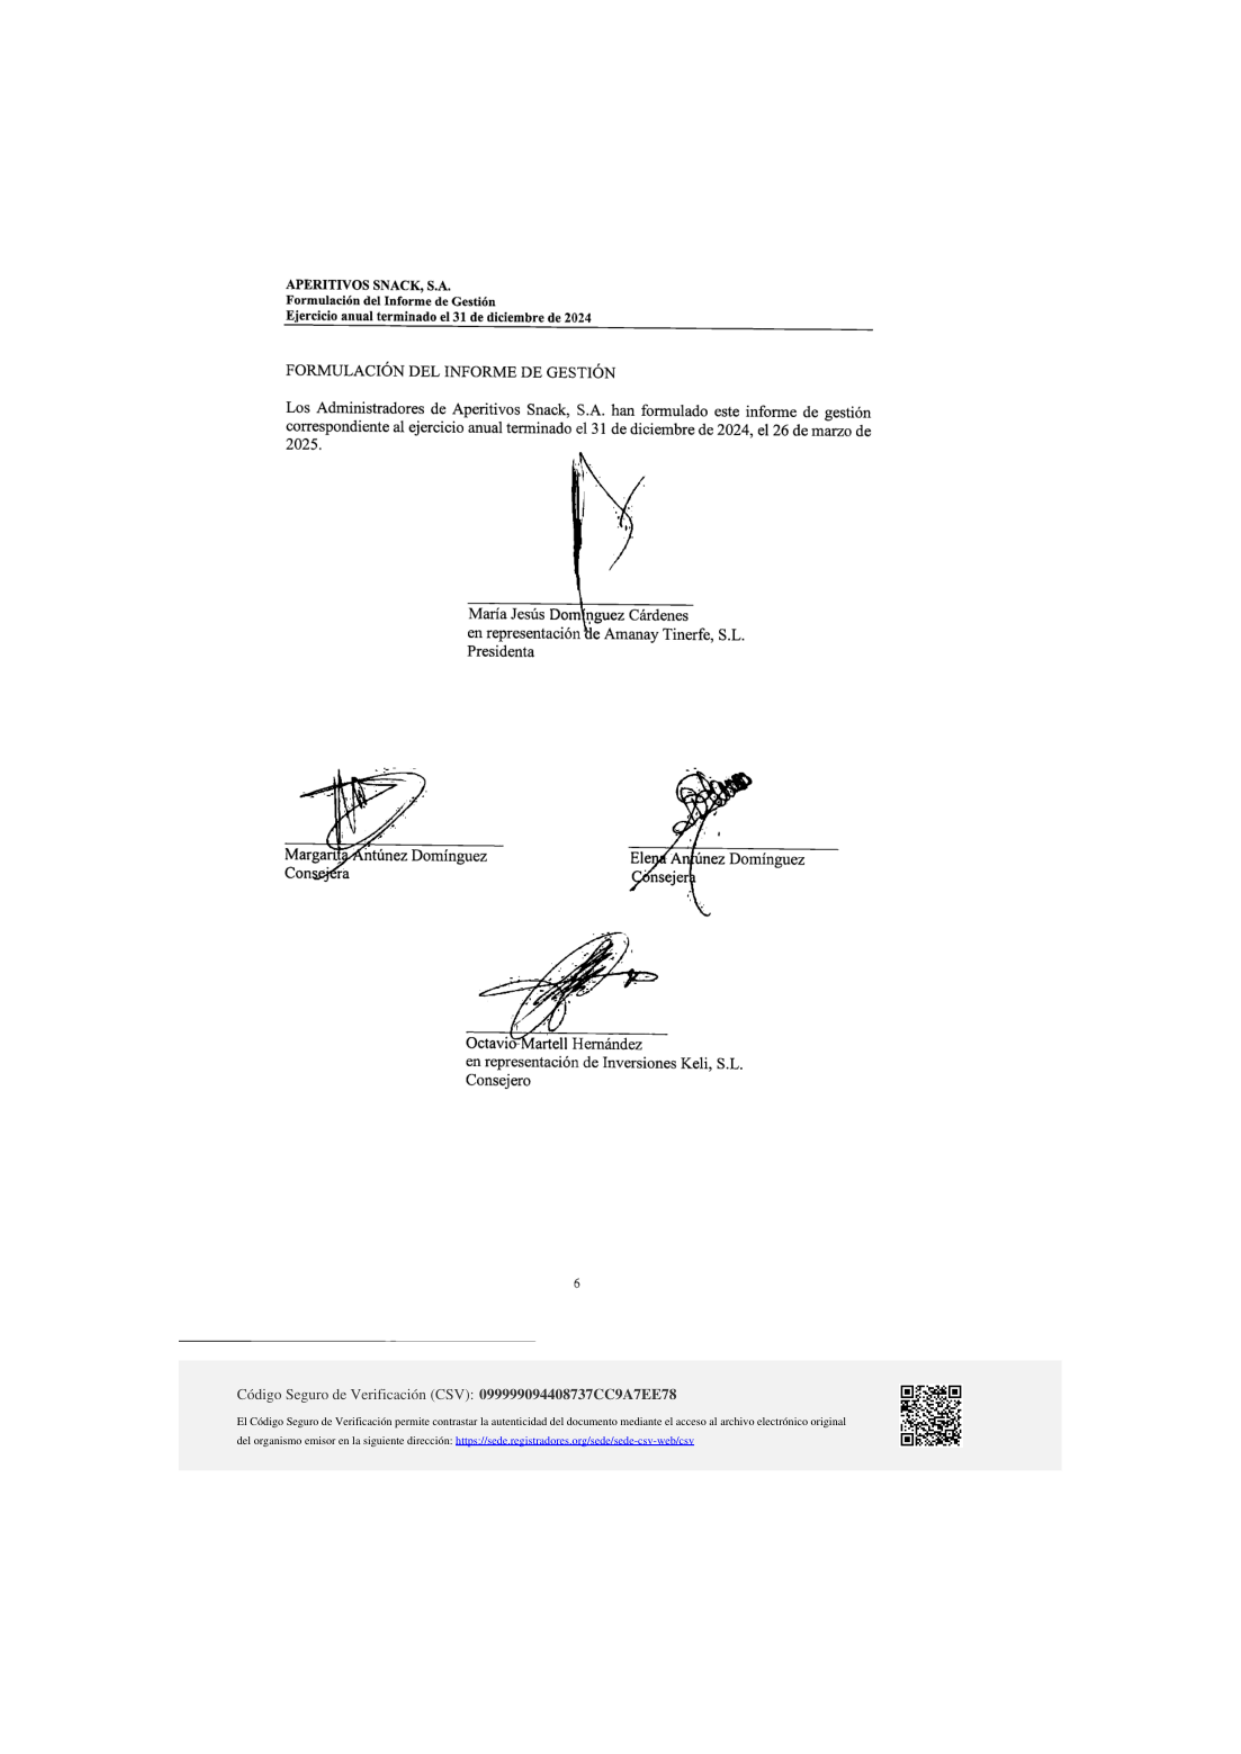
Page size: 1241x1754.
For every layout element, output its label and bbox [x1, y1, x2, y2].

picture [118, 146, 1123, 1567]
